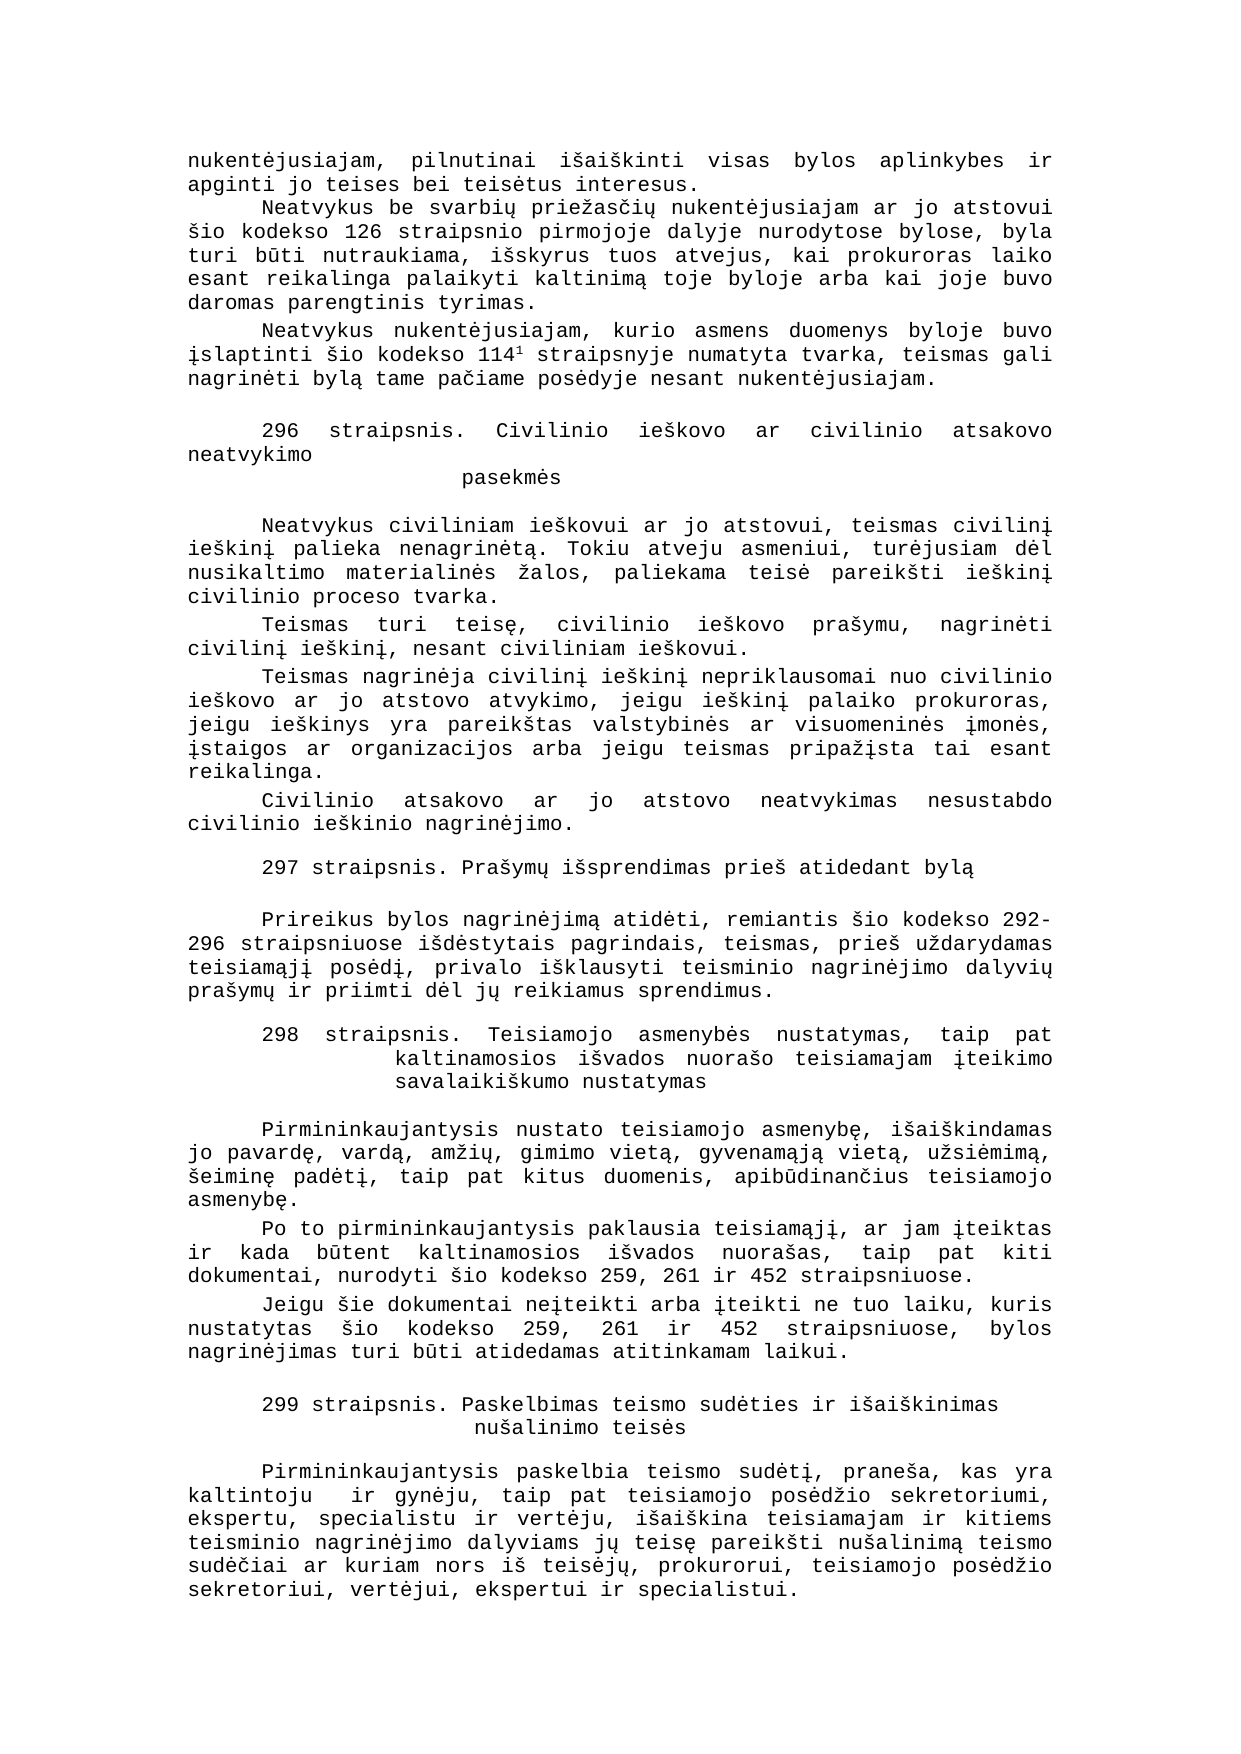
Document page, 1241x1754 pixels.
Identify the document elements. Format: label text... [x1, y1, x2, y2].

text Jeigu šie dokumentai neįteikti arba įteikti ne tuo laiku, kuris nustatytas šio kodekso 259, 261 ir 452 straipsniuose, bylos nagrinėjimas turi būti atidedamas atitinkamam laikui. [187, 1294, 1053, 1365]
text Neatvykus be svarbių priežasčių nukentėjusiajam ar jo atstovui šio kodekso 126 straipsnio pirmojoje dalyje nurodytose bylose, byla turi būti nutraukiama, išskyrus tuos atvejus, kai prokuroras laiko esant reikalinga palaikyti kaltinimą toje byloje arba kai joje buvo daromas parengtinis tyrimas. [187, 197, 1053, 316]
text 296 straipsnis. Civilinio ieškovo ar civilinio atsakovo neatvykimo [187, 420, 1053, 467]
text Neatvykus civiliniam ieškovui ar jo atstovui, teismas civilinį ieškinį palieka nenagrinėtą. Tokiu atveju asmeniui, turėjusiam dėl nusikaltimo materialinės žalos, paliekama teisė pareikšti ieškinį civilinio proceso tvarka. [187, 515, 1053, 609]
text Teismas nagrinėja civilinį ieškinį nepriklausomai nuo civilinio ieškovo ar jo atstovo atvykimo, jeigu ieškinį palaiko prokuroras, jeigu ieškinys yra pareikštas valstybinės ar visuomeninės įmonės, įstaigos ar organizacijos arba jeigu teismas pripažįsta tai esant reikalinga. [187, 667, 1053, 785]
text nukentėjusiajam, pilnutinai išaiškinti visas bylos aplinkybes ir apginti jo teises bei teisėtus interesus. [187, 150, 1053, 197]
text nušalinimo teisės [187, 1417, 1053, 1441]
text Pirmininkaujantysis paskelbia teismo sudėtį, praneša, kas yra kaltintoju ir gynėju, taip pat teisiamojo posėdžio sekretoriumi, ekspertu, specialistu ir vertėju, išaiškina teisiamajam ir kitiems teisminio nagrinėjimo dalyviams jų teisę pareikšti nušalinimą teismo sudėčiai ar kuriam nors iš teisėjų, prokurorui, teisiamojo posėdžio sekretoriui, vertėjui, ekspertui ir specialistui. [187, 1461, 1053, 1603]
text Civilinio atsakovo ar jo atstovo neatvykimas nesustabdo civilinio ieškinio nagrinėjimo. [187, 790, 1053, 837]
text Teismas turi teisę, civilinio ieškovo prašymu, nagrinėti civilinį ieškinį, nesant civiliniam ieškovui. [187, 614, 1053, 662]
text Po to pirmininkaujantysis paklausia teisiamąjį, ar jam įteiktas ir kada būtent kaltinamosios išvados nuorašas, taip pat kiti dokumentai, nurodyti šio kodekso 259, 261 ir 452 straipsniuose. [187, 1218, 1053, 1289]
text Pirmininkaujantysis nustato teisiamojo asmenybę, išaiškindamas jo pavardę, vardą, amžių, gimimo vietą, gyvenamąją vietą, užsiėmimą, šeiminę padėtį, taip pat kitus duomenis, apibūdinančius teisiamojo asmenybę. [187, 1118, 1053, 1213]
text 297 straipsnis. Prašymų išsprendimas prieš atidedant bylą [187, 857, 1053, 881]
text pasekmės [187, 467, 1053, 491]
text 299 straipsnis. Paskelbimas teismo sudėties ir išaiškinimas [187, 1394, 1053, 1417]
text Neatvykus nukentėjusiajam, kurio asmens duomenys byloje buvo įslaptinti šio kodekso 1141 straipsnyje numatyta tvarka, teismas gali nagrinėti bylą tame pačiame posėdyje nesant nukentėjusiajam. [187, 321, 1053, 391]
text 298 straipsnis. Teisiamojo asmenybės nustatymas, taip pat kaltinamosios išvados nuorašo teisiamajam įteikimo savalaikiškumo nustatymas [261, 1024, 1053, 1095]
text Prireikus bylos nagrinėjimą atidėti, remiantis šio kodekso 292-296 straipsniuose išdėstytais pagrindais, teismas, prieš uždarydamas teisiamąjį posėdį, privalo išklausyti teisminio nagrinėjimo dalyvių prašymų ir priimti dėl jų reikiamus sprendimus. [187, 909, 1053, 1004]
